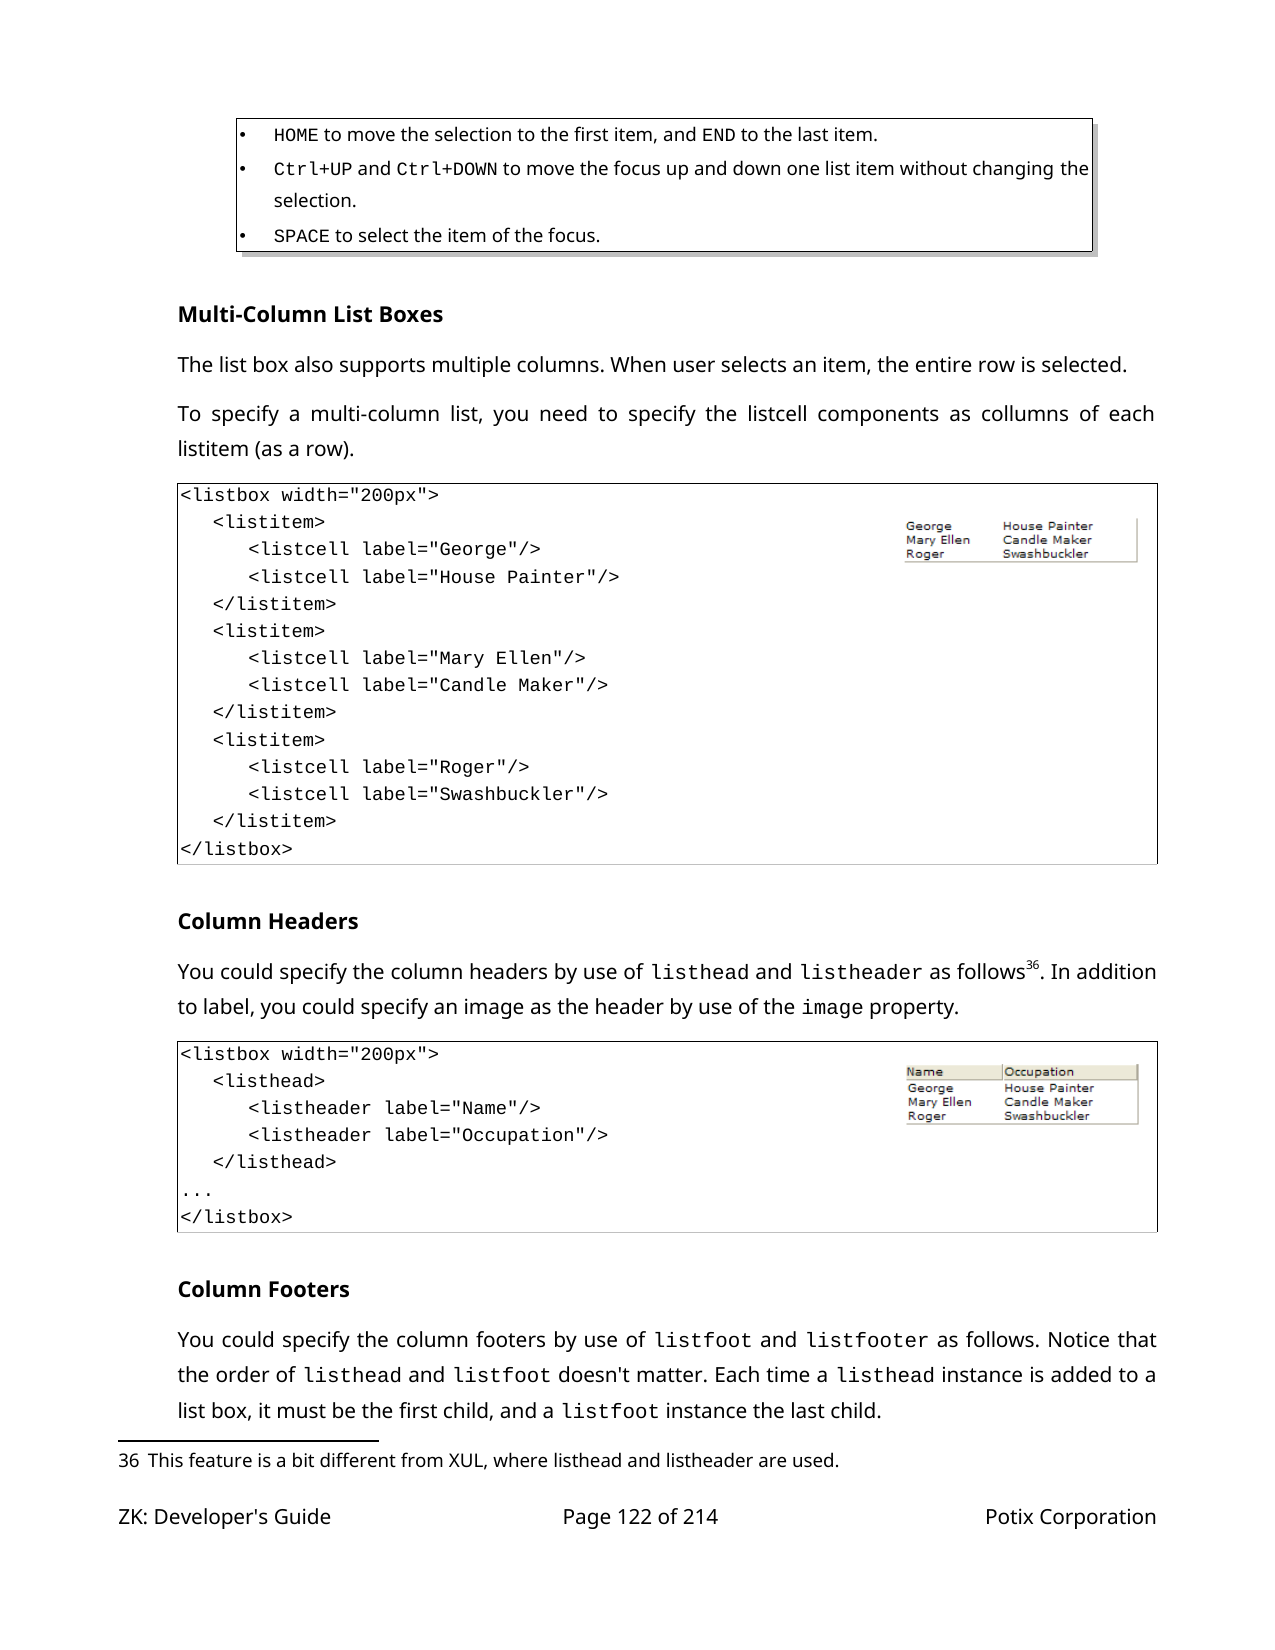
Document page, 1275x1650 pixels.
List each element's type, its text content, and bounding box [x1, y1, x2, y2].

text This feature is a bit different from XUL, where listhead and listheader are used. [118, 1447, 1157, 1473]
text You could specify the column headers by use of listhead and listheader as follows. In addition to label, you could specify an image as the header by use of the image property. [177, 957, 1157, 1021]
text <listcell label="Swashbuckler"/> [178, 782, 1157, 806]
text </listitem> [178, 809, 1157, 833]
text <listheader label="Occupation"/> [178, 1123, 1157, 1147]
text <listhead> [178, 1069, 902, 1093]
text </listbox> [178, 1204, 1157, 1232]
text <listbox width="200px"> [178, 484, 1157, 507]
subtitle Multi-Column List Boxes [177, 299, 1157, 329]
text <listitem> [178, 619, 1157, 643]
text <listitem> [178, 728, 1157, 752]
list Ctrl+UP and Ctrl+DOWN to move the focus up and down one list item without changing the selection. [237, 153, 1092, 213]
text ... [178, 1177, 1157, 1202]
list SPACE to select the item of the focus. [237, 219, 1092, 251]
text <listcell label="Mary Ellen"/> [178, 646, 1157, 670]
text </listitem> [178, 592, 1157, 616]
text <listcell label="Roger"/> [178, 755, 1157, 779]
text </listhead> [178, 1150, 1157, 1174]
text </listbox> [178, 836, 1157, 864]
subtitle Column Footers [177, 1274, 1157, 1304]
text To specify a multi-column list, you need to specify the listcell components as collumns of each listitem (as a row). [177, 399, 1157, 462]
text <listcell label="House Painter"/> [178, 564, 1157, 589]
list HOME to move the selection to the first item, and END to the last item. [237, 119, 1092, 147]
text <listitem> [178, 510, 1157, 534]
text You could specify the column footers by use of listfoot and listfooter as follows. Notice that the order of listhead and listfoot doesn't matter. Each time a listhead instance is added to a list box, it must be the first child, and a listfoot instance the last child. [177, 1325, 1157, 1424]
text <listcell label="George"/> [178, 537, 899, 562]
text [1141, 1069, 1157, 1093]
text <listheader label="Name"/> [178, 1096, 902, 1120]
subtitle Column Headers [177, 906, 1157, 936]
text The list box also supports multiple columns. When user selects an item, the entire row is selected. [177, 350, 1157, 378]
text </listitem> [178, 700, 1157, 725]
picture [899, 515, 1139, 566]
picture [902, 1063, 1141, 1127]
text <listbox width="200px"> [178, 1042, 1157, 1066]
text <listcell label="Candle Maker"/> [178, 673, 1157, 697]
